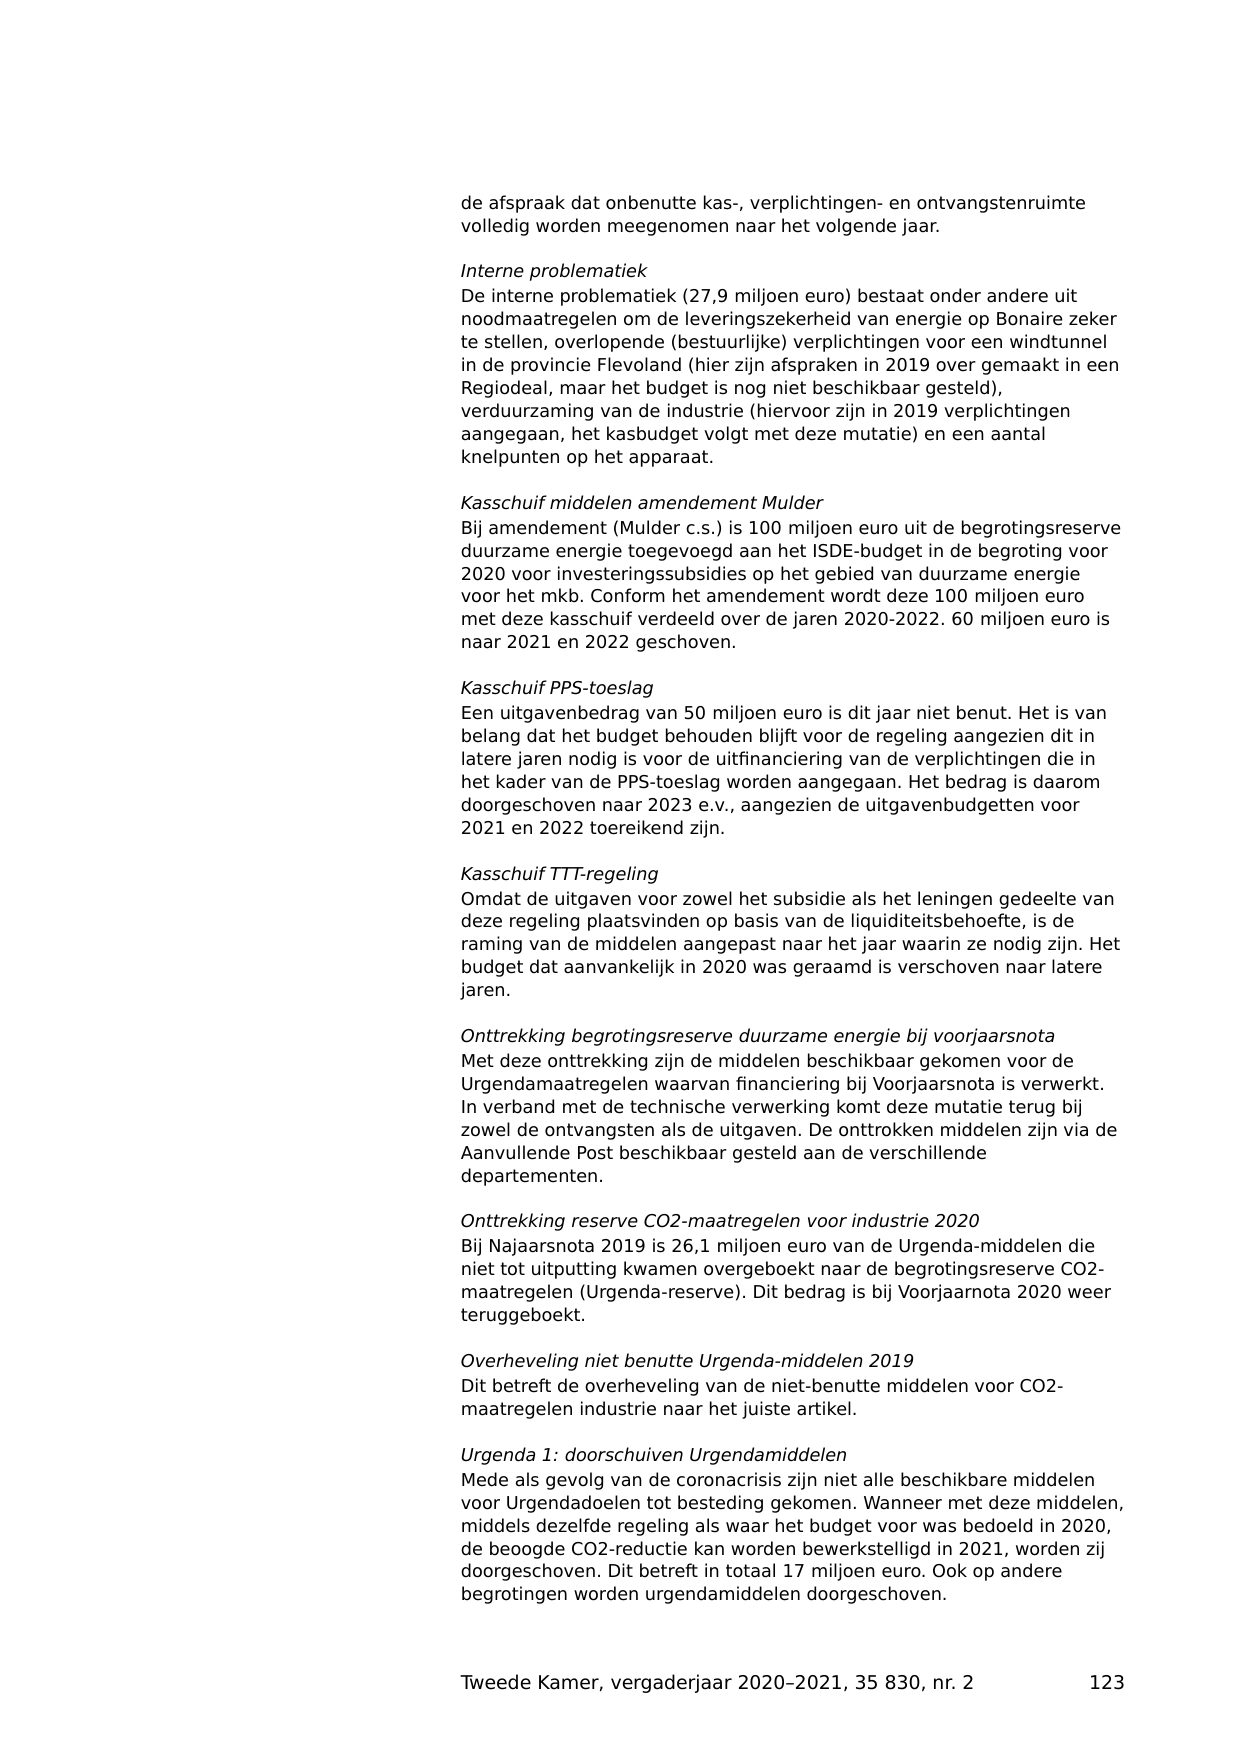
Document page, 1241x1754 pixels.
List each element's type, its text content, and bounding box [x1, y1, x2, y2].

text De interne problematiek (27,9 miljoen euro) bestaat onder andere uit noodmaatregelen om de leveringszekerheid van energie op Bonaire zeker te stellen, overlopende (bestuurlijke) verplichtingen voor een windtunnel in de provincie Flevoland (hier zijn afspraken in 2019 over gemaakt in een Regiodeal, maar het budget is nog niet beschikbaar gesteld), verduurzaming van de industrie (hiervoor zijn in 2019 verplichtingen aangegaan, het kasbudget volgt met deze mutatie) en een aantal knelpunten op het apparaat. [461, 284, 1125, 468]
text Een uitgavenbedrag van 50 miljoen euro is dit jaar niet benut. Het is van belang dat het budget behouden blijft voor de regeling aangezien dit in latere jaren nodig is voor de uitfinanciering van de verplichtingen die in het kader van de PPS-toeslag worden aangegaan. Het bedrag is daarom doorgeschoven naar 2023 e.v., aangezien de uitgavenbudgetten voor 2021 en 2022 toereikend zijn. [461, 701, 1125, 839]
text Mede als gevolg van de coronacrisis zijn niet alle beschikbare middelen voor Urgendadoelen tot besteding gekomen. Wanneer met deze middelen, middels dezelfde regeling als waar het budget voor was bedoeld in 2020, de beoogde CO2-reductie kan worden bewerkstelligd in 2021, worden zij doorgeschoven. Dit betreft in totaal 17 miljoen euro. Ook op andere begrotingen worden urgendamiddelen doorgeschoven. [461, 1468, 1125, 1605]
text Omdat de uitgaven voor zowel het subsidie als het leningen gedeelte van deze regeling plaatsvinden op basis van de liquiditeitsbehoefte, is de raming van de middelen aangepast naar het jaar waarin ze nodig zijn. Het budget dat aanvankelijk in 2020 was geraamd is verschoven naar latere jaren. [461, 887, 1125, 1001]
text Kasschuif TTT-regeling [461, 862, 1125, 884]
text Kasschuif PPS-toeslag [461, 676, 1125, 699]
text Overheveling niet benutte Urgenda-middelen 2019 [461, 1349, 1125, 1372]
text Interne problematiek [461, 259, 1125, 282]
text Dit betreft de overheveling van de niet-benutte middelen voor CO2-maatregelen industrie naar het juiste artikel. [461, 1374, 1125, 1420]
text Bij amendement (Mulder c.s.) is 100 miljoen euro uit de begrotingsreserve duurzame energie toegevoegd aan het ISDE-budget in de begroting voor 2020 voor investeringssubsidies op het gebied van duurzame energie voor het mkb. Conform het amendement wordt deze 100 miljoen euro met deze kasschuif verdeeld over de jaren 2020-2022. 60 miljoen euro is naar 2021 en 2022 geschoven. [461, 516, 1125, 653]
text Met deze onttrekking zijn de middelen beschikbaar gekomen voor de Urgendamaatregelen waarvan financiering bij Voorjaarsnota is verwerkt. In verband met de technische verwerking komt deze mutatie terug bij zowel de ontvangsten als de uitgaven. De onttrokken middelen zijn via de Aanvullende Post beschikbaar gesteld aan de verschillende departementen. [461, 1049, 1125, 1187]
text Urgenda 1: doorschuiven Urgendamiddelen [461, 1443, 1125, 1466]
text Kasschuif middelen amendement Mulder [461, 491, 1125, 514]
text Bij Najaarsnota 2019 is 26,1 miljoen euro van de Urgenda-middelen die niet tot uitputting kwamen overgeboekt naar de begrotingsreserve CO2-maatregelen (Urgenda-reserve). Dit bedrag is bij Voorjaarnota 2020 weer teruggeboekt. [461, 1234, 1125, 1326]
text de afspraak dat onbenutte kas-, verplichtingen- en ontvangstenruimte volledig worden meegenomen naar het volgende jaar. [461, 191, 1125, 237]
text Onttrekking reserve CO2-maatregelen voor industrie 2020 [461, 1209, 1125, 1232]
text Onttrekking begrotingsreserve duurzame energie bij voorjaarsnota [461, 1024, 1125, 1047]
